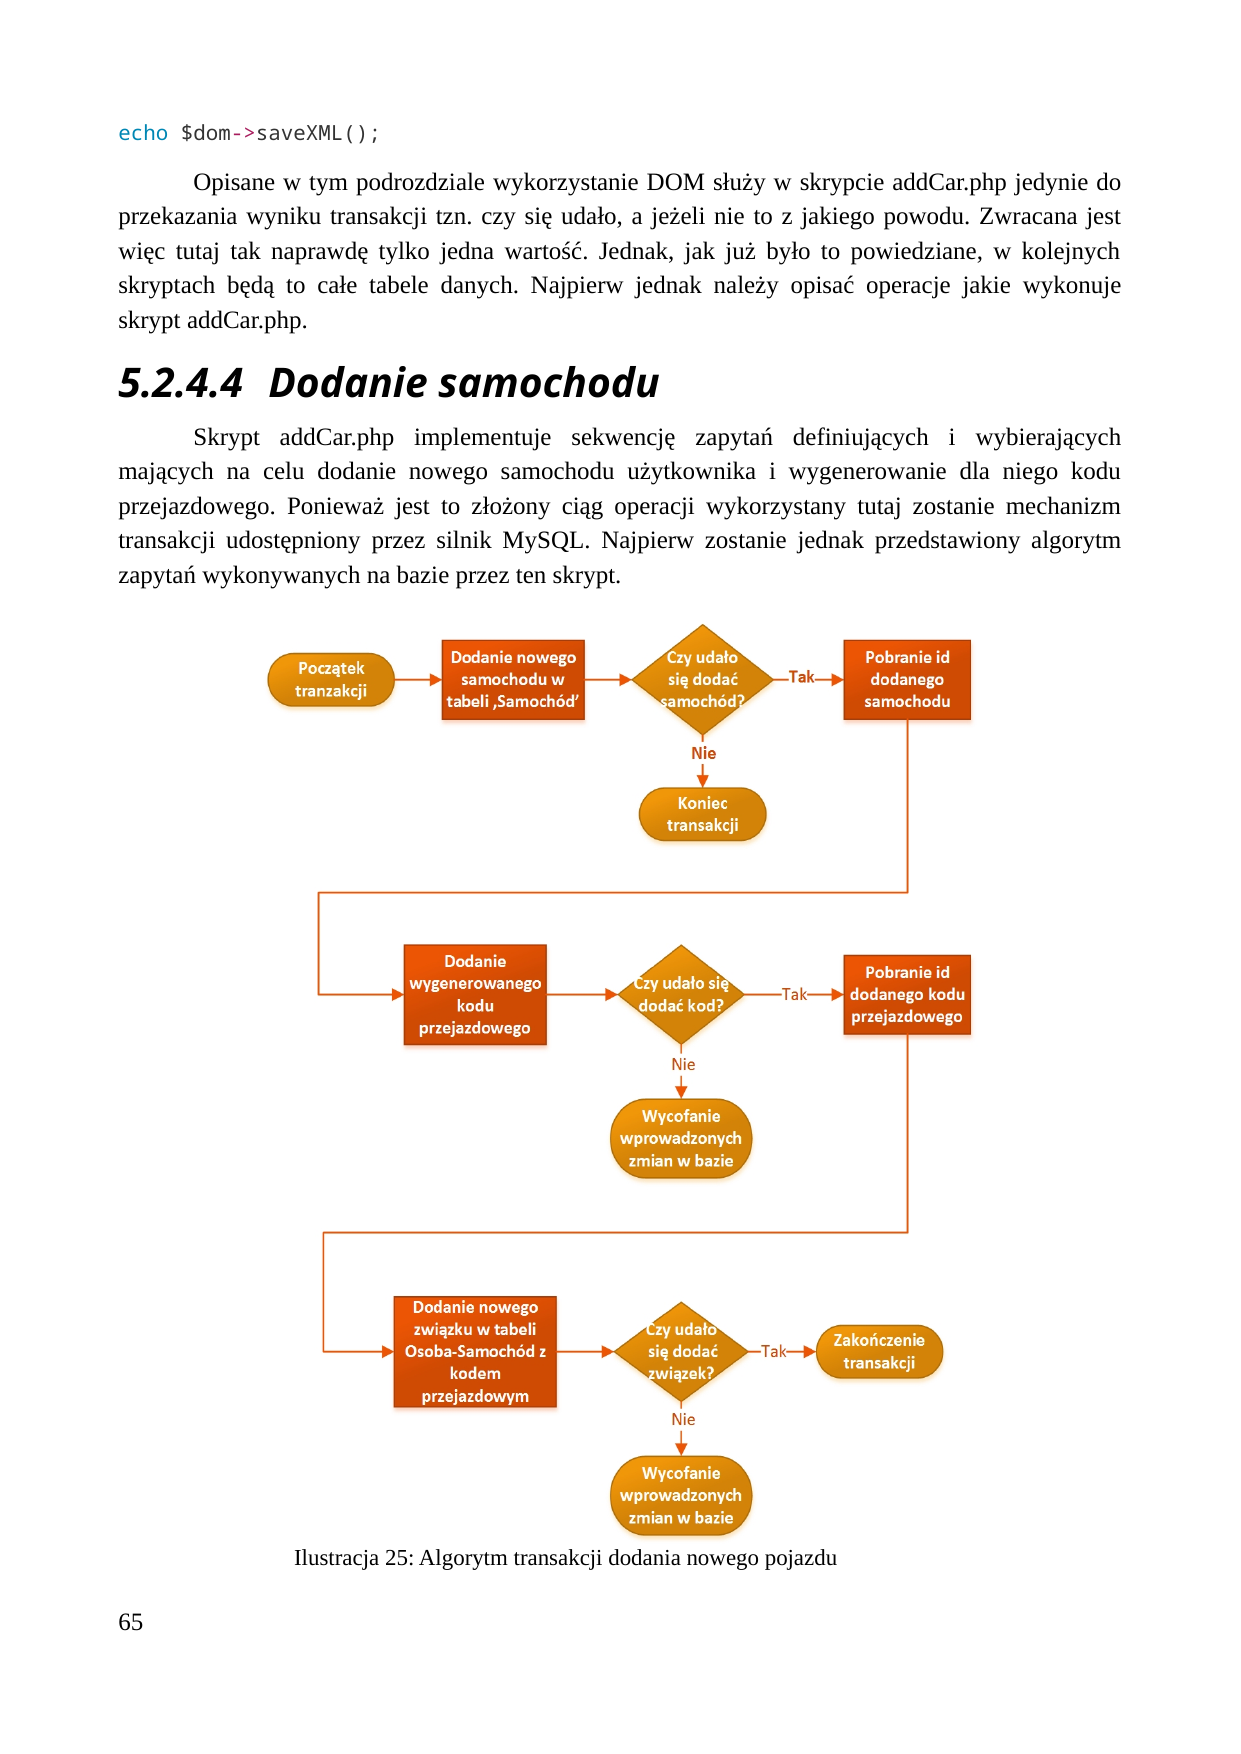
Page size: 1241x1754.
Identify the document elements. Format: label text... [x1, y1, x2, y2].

text Opisane w tym podrozdziale wykorzystanie DOM służy w skrypcie addCar.php jedynie do przekazania wyniku transakcji tzn. czy się udało, a jeżeli nie to z jakiego powodu. Zwracana jest więc tutaj tak naprawdę tylko jedna wartość. Jednak, jak już było to powiedziane, w kolejnych skryptach będą to całe tabele danych. Najpierw jednak należy opisać operacje jakie wykonuje skrypt addCar.php. [118, 167, 1122, 333]
subtitle Dodanie samochodu [118, 354, 1122, 409]
text echo $dom->saveXML(); [118, 118, 1122, 147]
text Skrypt addCar.php implementuje sekwencję zapytań definiujących i wybierających mających na celu dodanie nowego samochodu użytkownika i wygenerowanie dla niego kodu przejazdowego. Ponieważ jest to złożony ciąg operacji wykorzystany tutaj zostanie mechanizm transakcji udostępniony przez silnik MySQL. Najpierw zostanie jednak przedstawiony algorytm zapytań wykonywanych na bazie przez ten skrypt. [118, 422, 1122, 588]
picture [262, 621, 978, 1545]
text Ilustracja 25: Algorytm transakcji dodania nowego pojazdu [294, 1545, 946, 1571]
